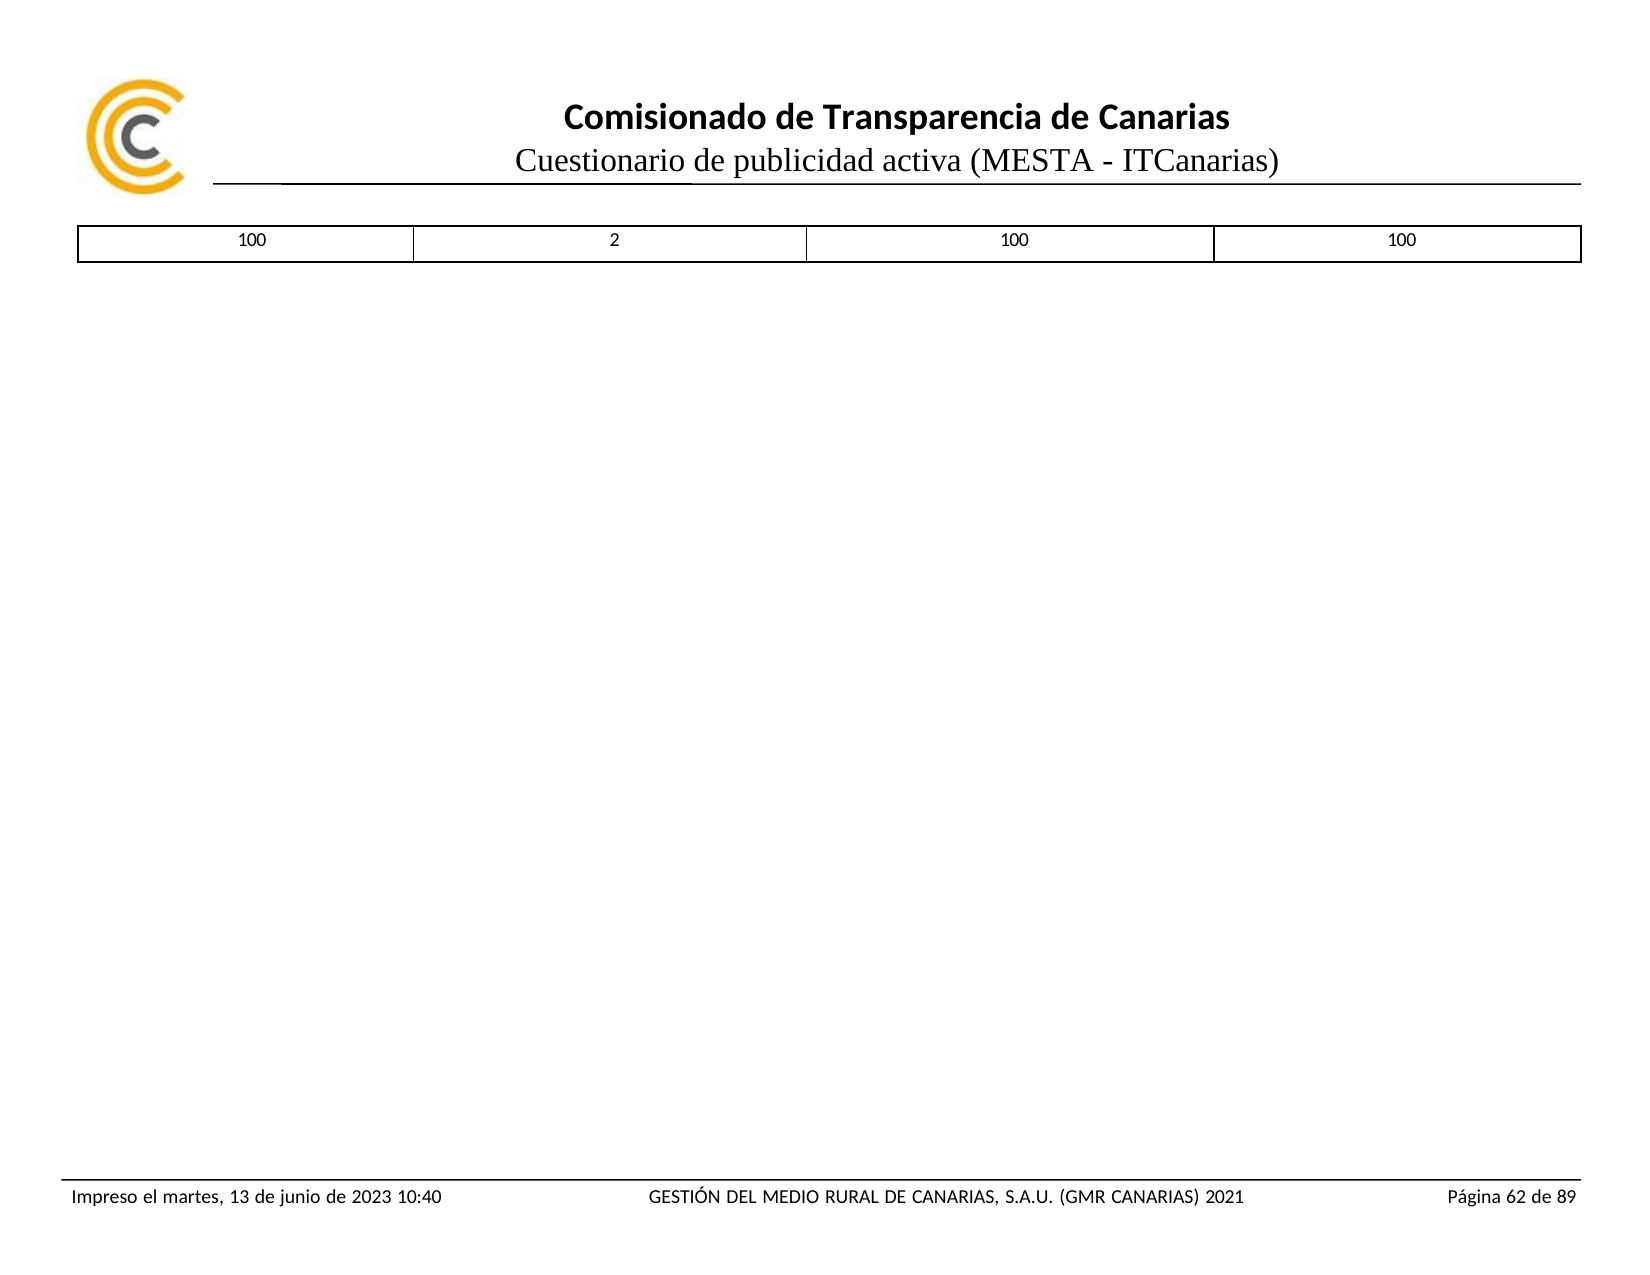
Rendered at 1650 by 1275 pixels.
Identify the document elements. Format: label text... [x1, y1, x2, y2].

table_cell 2 [414, 227, 806, 261]
table_cell 100 [79, 227, 413, 261]
table_cell 100 [807, 227, 1213, 261]
table_cell 100 [1215, 227, 1580, 261]
